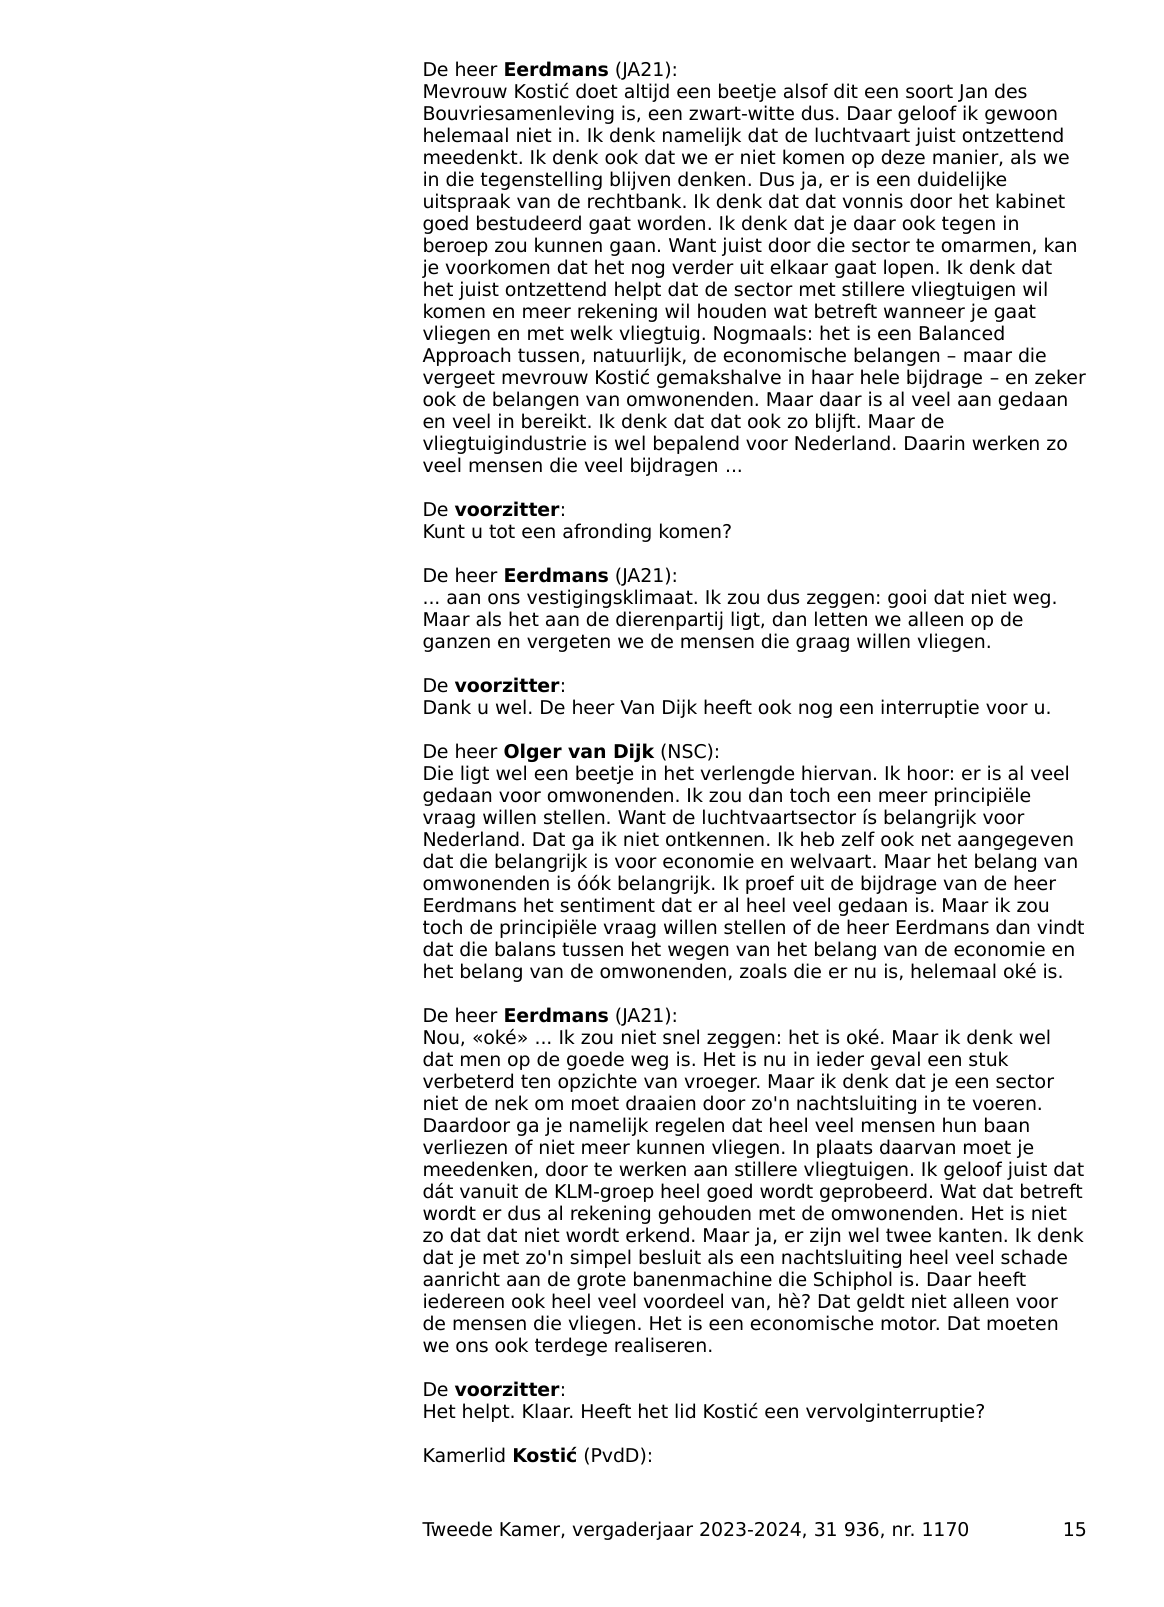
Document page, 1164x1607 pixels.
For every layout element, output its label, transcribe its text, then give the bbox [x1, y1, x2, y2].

text De heer Olger van Dijk (NSC): [422, 741, 1087, 763]
text ... aan ons vestigingsklimaat. Ik zou dus zeggen: gooi dat niet weg. Maar als het aan de dierenpartij ligt, dan letten we alleen op de ganzen en vergeten we de mensen die graag willen vliegen. [422, 587, 1087, 653]
text Nou, «oké» ... Ik zou niet snel zeggen: het is oké. Maar ik denk wel dat men op de goede weg is. Het is nu in ieder geval een stuk verbeterd ten opzichte van vroeger. Maar ik denk dat je een sector niet de nek om moet draaien door zo'n nachtsluiting in te voeren. Daardoor ga je namelijk regelen dat heel veel mensen hun baan verliezen of niet meer kunnen vliegen. In plaats daarvan moet je meedenken, door te werken aan stillere vliegtuigen. Ik geloof juist dat dát vanuit de KLM-groep heel goed wordt geprobeerd. Wat dat betreft wordt er dus al rekening gehouden met de omwonenden. Het is niet zo dat dat niet wordt erkend. Maar ja, er zijn wel twee kanten. Ik denk dat je met zo'n simpel besluit als een nachtsluiting heel veel schade aanricht aan de grote banenmachine die Schiphol is. Daar heeft iedereen ook heel veel voordeel van, hè? Dat geldt niet alleen voor de mensen die vliegen. Het is een economische motor. Dat moeten we ons ook terdege realiseren. [422, 1027, 1087, 1357]
text Het helpt. Klaar. Heeft het lid Kostić een vervolginterruptie? [422, 1401, 1087, 1423]
text De voorzitter: [422, 675, 1087, 697]
text De heer Eerdmans (JA21): [422, 565, 1087, 587]
text Die ligt wel een beetje in het verlengde hiervan. Ik hoor: er is al veel gedaan voor omwonenden. Ik zou dan toch een meer principiële vraag willen stellen. Want de luchtvaartsector ís belangrijk voor Nederland. Dat ga ik niet ontkennen. Ik heb zelf ook net aangegeven dat die belangrijk is voor economie en welvaart. Maar het belang van omwonenden is óók belangrijk. Ik proef uit de bijdrage van de heer Eerdmans het sentiment dat er al heel veel gedaan is. Maar ik zou toch de principiële vraag willen stellen of de heer Eerdmans dan vindt dat die balans tussen het wegen van het belang van de economie en het belang van de omwonenden, zoals die er nu is, helemaal oké is. [422, 763, 1087, 983]
text Kunt u tot een afronding komen? [422, 521, 1087, 543]
text Mevrouw Kostić doet altijd een beetje alsof dit een soort Jan des Bouvriesamenleving is, een zwart-witte dus. Daar geloof ik gewoon helemaal niet in. Ik denk namelijk dat de luchtvaart juist ontzettend meedenkt. Ik denk ook dat we er niet komen op deze manier, als we in die tegenstelling blijven denken. Dus ja, er is een duidelijke uitspraak van de rechtbank. Ik denk dat dat vonnis door het kabinet goed bestudeerd gaat worden. Ik denk dat je daar ook tegen in beroep zou kunnen gaan. Want juist door die sector te omarmen, kan je voorkomen dat het nog verder uit elkaar gaat lopen. Ik denk dat het juist ontzettend helpt dat de sector met stillere vliegtuigen wil komen en meer rekening wil houden wat betreft wanneer je gaat vliegen en met welk vliegtuig. Nogmaals: het is een Balanced Approach tussen, natuurlijk, de economische belangen – maar die vergeet mevrouw Kostić gemakshalve in haar hele bijdrage – en zeker ook de belangen van omwonenden. Maar daar is al veel aan gedaan en veel in bereikt. Ik denk dat dat ook zo blijft. Maar de vliegtuigindustrie is wel bepalend voor Nederland. Daarin werken zo veel mensen die veel bijdragen ... [422, 81, 1087, 477]
text Dank u wel. De heer Van Dijk heeft ook nog een interruptie voor u. [422, 697, 1087, 719]
text De voorzitter: [422, 1379, 1087, 1401]
text De heer Eerdmans (JA21): [422, 1005, 1087, 1027]
text De heer Eerdmans (JA21): [422, 59, 1087, 81]
text De voorzitter: [422, 499, 1087, 521]
text Kamerlid Kostić (PvdD): [422, 1445, 1087, 1467]
